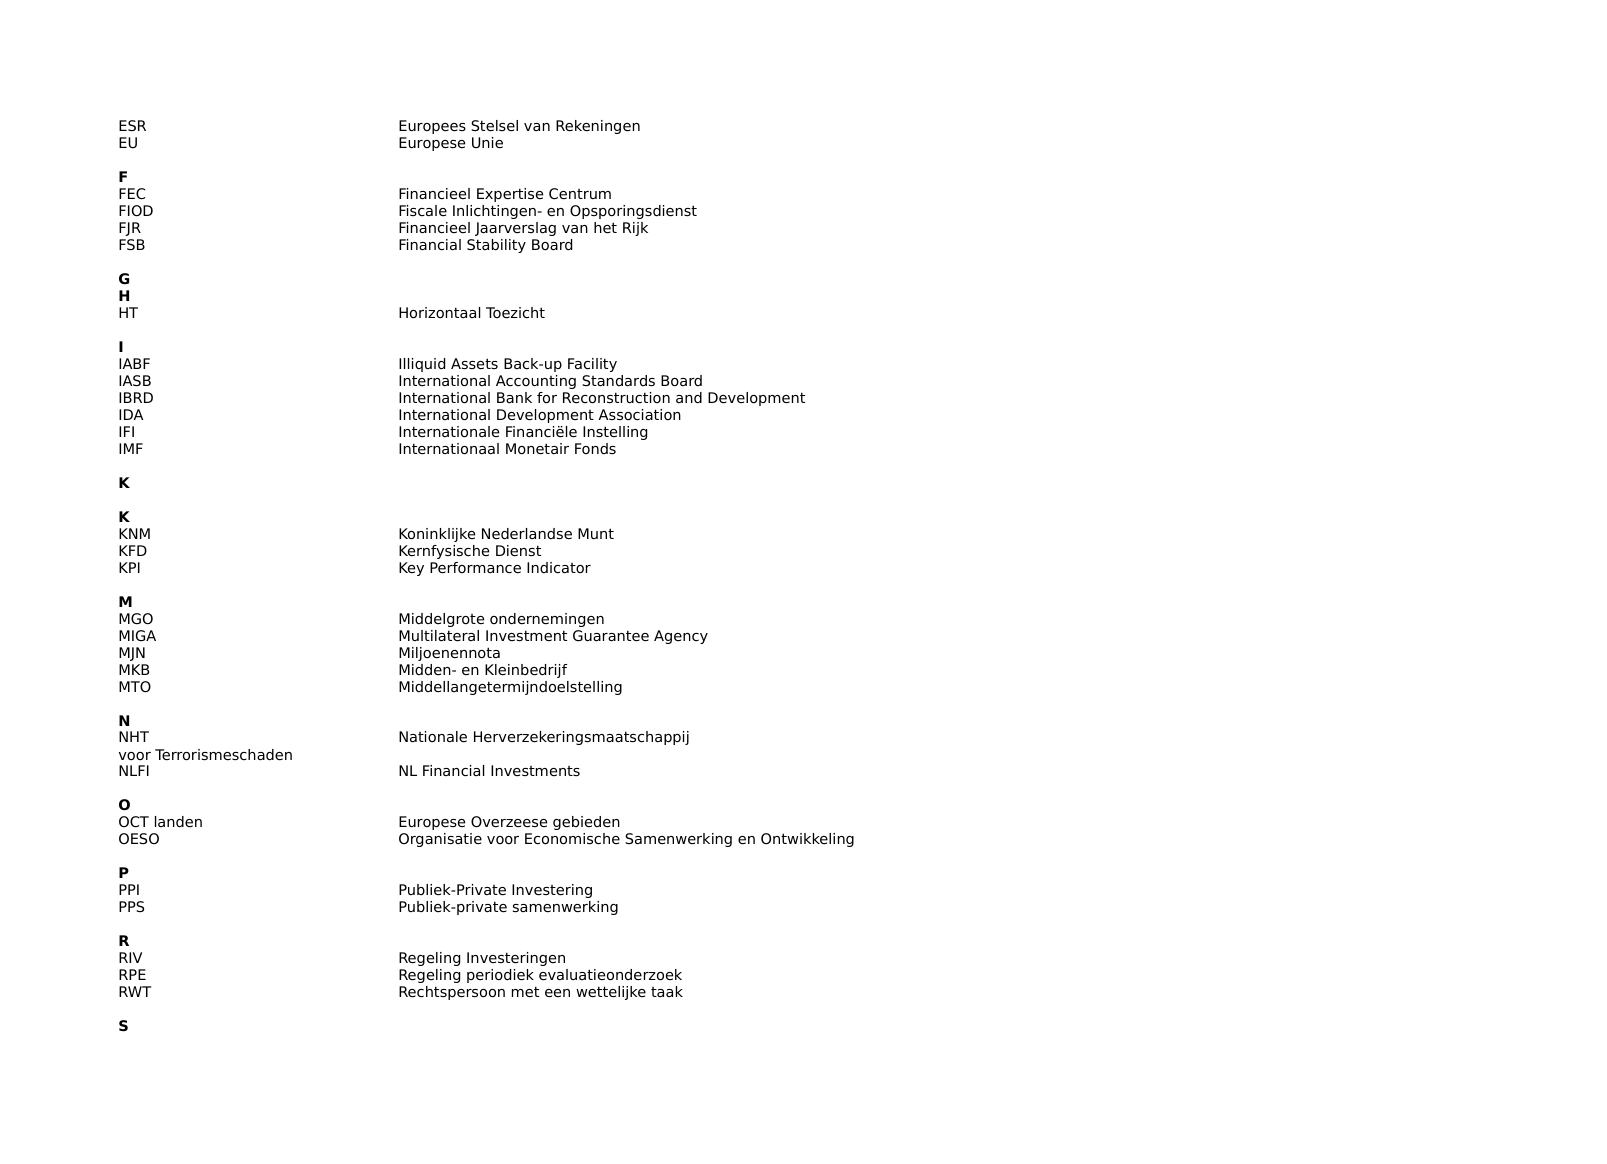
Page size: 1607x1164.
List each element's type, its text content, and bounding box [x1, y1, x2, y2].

table_cell [392, 780, 1488, 797]
table_cell IASB [118, 373, 392, 390]
table_cell [118, 492, 392, 509]
table_cell K [118, 509, 392, 526]
table_cell KFD [118, 543, 392, 559]
table_cell Midden- en Kleinbedrijf [392, 661, 1488, 678]
table_cell FIOD [118, 203, 392, 220]
table_cell HT [118, 305, 392, 322]
table_cell N [118, 713, 392, 729]
table_cell [392, 152, 1488, 169]
table_cell [392, 695, 1488, 712]
table_cell FSB [118, 237, 392, 254]
table_cell [392, 254, 1488, 271]
table_cell [118, 458, 392, 475]
table_cell [392, 1001, 1488, 1018]
table_cell [118, 152, 392, 169]
table_cell F [118, 169, 392, 186]
table_cell Illiquid Assets Back-up Facility [392, 356, 1488, 373]
table_cell Kernfysische Dienst [392, 543, 1488, 559]
table_cell NLFI [118, 763, 392, 780]
table_cell FEC [118, 186, 392, 203]
table_cell Europese Unie [392, 135, 1488, 152]
table_cell [392, 577, 1488, 593]
table_cell Nationale Herverzekeringsmaatschappij [392, 729, 1488, 746]
table_cell [392, 492, 1488, 509]
table_cell ESR [118, 118, 392, 135]
table_cell Internationaal Monetair Fonds [392, 441, 1488, 458]
table_cell [118, 780, 392, 797]
table_cell MGO [118, 611, 392, 627]
table_cell G [118, 271, 392, 288]
table_cell [118, 577, 392, 593]
table_cell OESO [118, 831, 392, 848]
table_cell [392, 713, 1488, 729]
table_cell NHT [118, 729, 392, 746]
table_cell [392, 746, 1488, 763]
table_cell Financial Stability Board [392, 237, 1488, 254]
table_cell Middelgrote ondernemingen [392, 611, 1488, 627]
table_cell MTO [118, 679, 392, 695]
table_cell voor Terrorismeschaden [118, 746, 392, 763]
table_cell [118, 848, 392, 865]
table_cell IABF [118, 356, 392, 373]
table_cell [392, 169, 1488, 186]
table_cell Internationale Financiële Instelling [392, 424, 1488, 441]
table_cell MIGA [118, 628, 392, 644]
table_cell O [118, 797, 392, 814]
table_cell Financieel Jaarverslag van het Rijk [392, 220, 1488, 237]
table_cell [392, 933, 1488, 950]
table_cell [392, 865, 1488, 882]
table_cell S [118, 1018, 392, 1035]
table_cell RIV [118, 950, 392, 967]
table_cell [392, 339, 1488, 356]
table_cell Multilateral Investment Guarantee Agency [392, 628, 1488, 644]
table_cell PPS [118, 899, 392, 916]
table_cell Publiek-Private Investering [392, 882, 1488, 899]
table_cell Publiek-private samenwerking [392, 899, 1488, 916]
table_cell Financieel Expertise Centrum [392, 186, 1488, 203]
table_cell [392, 1018, 1488, 1035]
table_cell RWT [118, 984, 392, 1001]
table_cell MJN [118, 645, 392, 661]
table_cell K [118, 475, 392, 492]
table_cell [118, 916, 392, 933]
table_cell H [118, 288, 392, 305]
table_cell International Bank for Reconstruction and Development [392, 390, 1488, 407]
table_cell [118, 254, 392, 271]
table_cell Organisatie voor Economische Samenwerking en Ontwikkeling [392, 831, 1488, 848]
table_cell R [118, 933, 392, 950]
table_cell [392, 288, 1488, 305]
table_cell Europees Stelsel van Rekeningen [392, 118, 1488, 135]
table_cell International Development Association [392, 407, 1488, 424]
table_cell [118, 322, 392, 339]
table_cell Koninklijke Nederlandse Munt [392, 526, 1488, 543]
table_cell RPE [118, 967, 392, 984]
table_cell I [118, 339, 392, 356]
table_cell International Accounting Standards Board [392, 373, 1488, 390]
table_cell Key Performance Indicator [392, 560, 1488, 577]
table_cell IFI [118, 424, 392, 441]
table_cell P [118, 865, 392, 882]
table_cell Europese Overzeese gebieden [392, 814, 1488, 831]
table_cell PPI [118, 882, 392, 899]
table_cell NL Financial Investments [392, 763, 1488, 780]
table_cell Horizontaal Toezicht [392, 305, 1488, 322]
table_cell [392, 322, 1488, 339]
table_cell [118, 1001, 392, 1018]
table_cell Rechtspersoon met een wettelijke taak [392, 984, 1488, 1001]
table_cell Regeling Investeringen [392, 950, 1488, 967]
table_cell FJR [118, 220, 392, 237]
table_cell [392, 594, 1488, 611]
table_cell [392, 509, 1488, 526]
table_cell IBRD [118, 390, 392, 407]
table_cell Miljoenennota [392, 645, 1488, 661]
table_cell [392, 797, 1488, 814]
table_cell Regeling periodiek evaluatieonderzoek [392, 967, 1488, 984]
table_cell OCT landen [118, 814, 392, 831]
table_cell [392, 916, 1488, 933]
table_cell Middellangetermijndoelstelling [392, 679, 1488, 695]
table_cell [392, 475, 1488, 492]
table_cell [392, 848, 1488, 865]
table_cell KPI [118, 560, 392, 577]
table_cell MKB [118, 661, 392, 678]
table_cell IMF [118, 441, 392, 458]
table_cell [392, 458, 1488, 475]
table_cell EU [118, 135, 392, 152]
table_cell Fiscale Inlichtingen- en Opsporingsdienst [392, 203, 1488, 220]
table_cell [118, 695, 392, 712]
table_cell M [118, 594, 392, 611]
table_cell [392, 271, 1488, 288]
table_cell KNM [118, 526, 392, 543]
table_cell IDA [118, 407, 392, 424]
